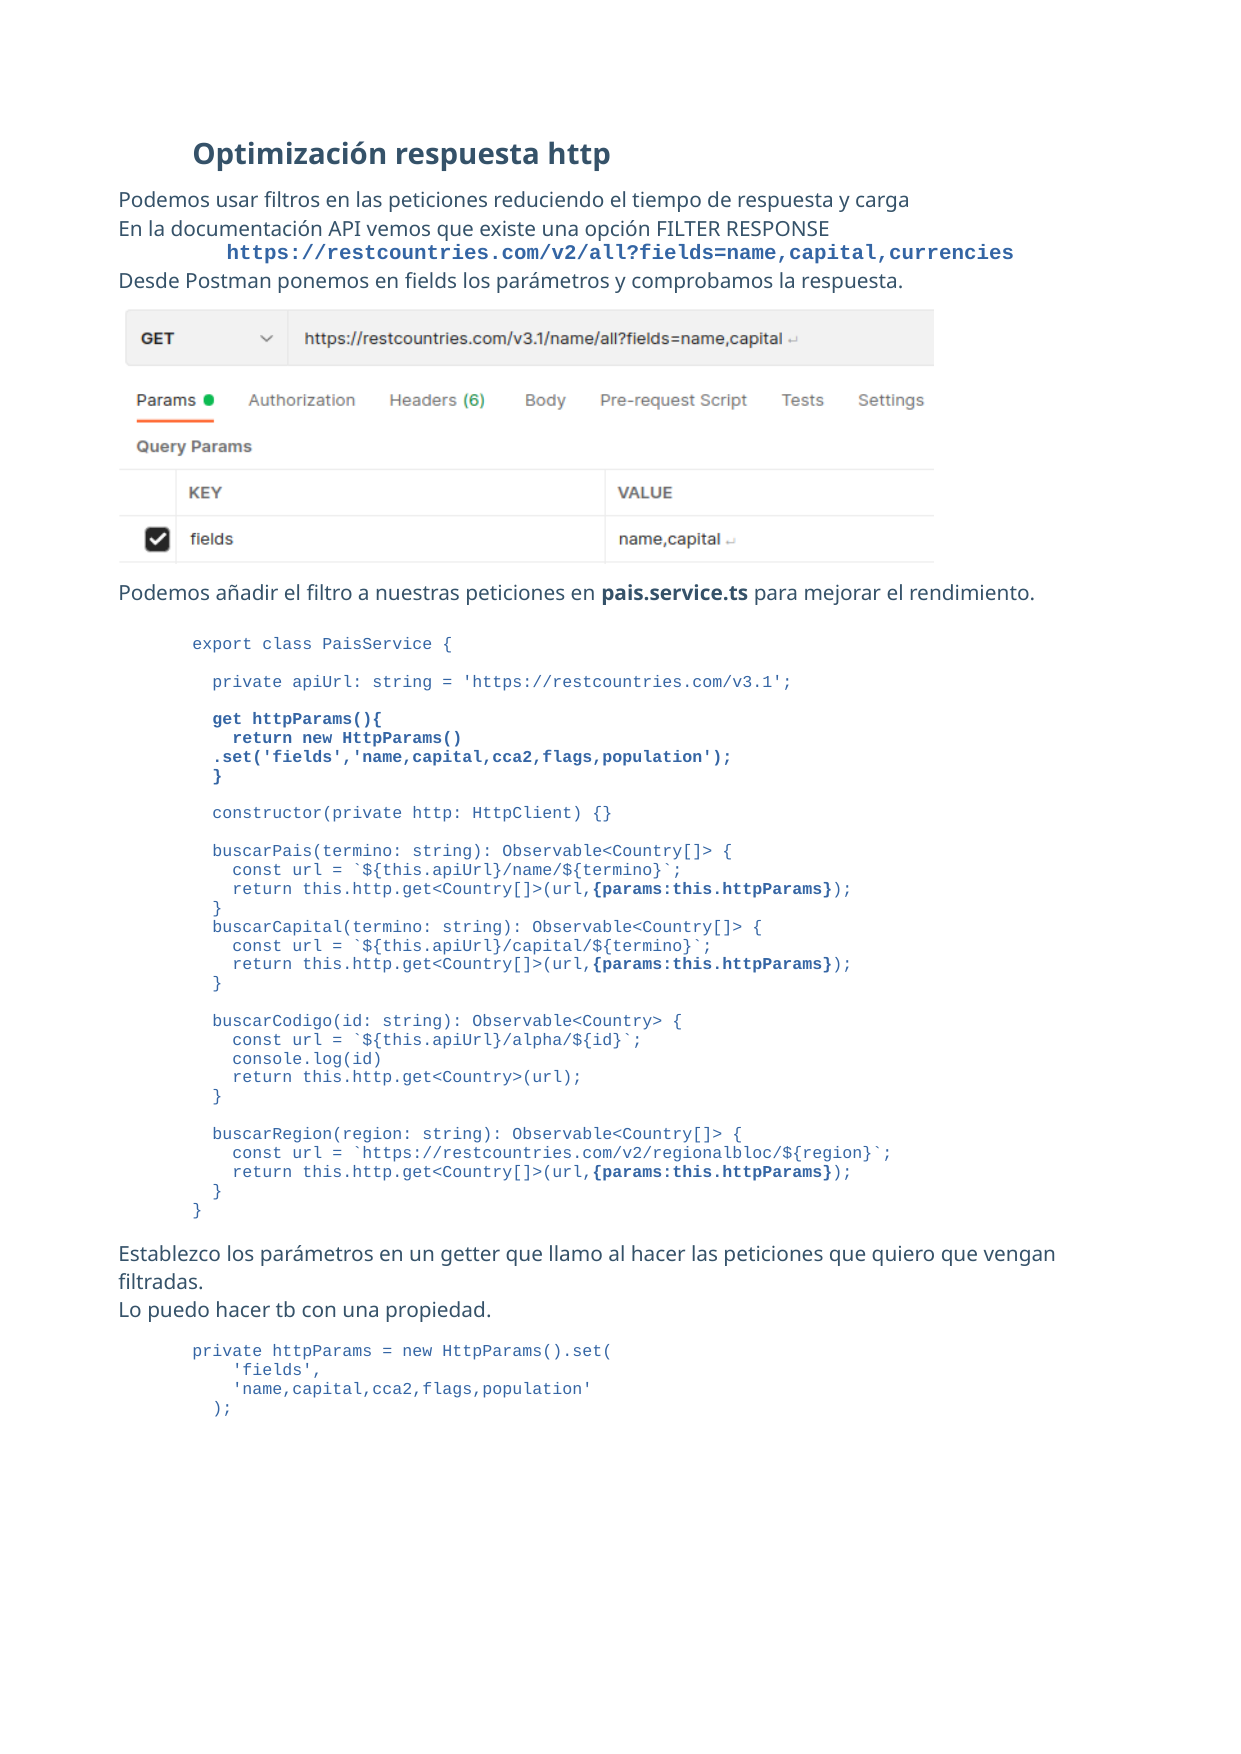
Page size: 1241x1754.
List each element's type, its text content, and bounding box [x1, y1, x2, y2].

text } [192, 1182, 1122, 1201]
text } [192, 767, 1122, 786]
text Lo puedo hacer tb con una propiedad. [118, 1296, 1122, 1324]
text .set('fields','name,capital,cca2,flags,population'); [192, 748, 1122, 767]
text } [192, 1201, 1122, 1220]
text return this.http.get<Country[]>(url,{params:this.httpParams}); [192, 1163, 1122, 1182]
text } [192, 1088, 1122, 1107]
text return this.http.get<Country>(url); [192, 1069, 1122, 1088]
text 'name,capital,cca2,flags,population' [192, 1381, 1122, 1399]
text Podemos usar filtros en las peticiones reduciendo el tiempo de respuesta y carga [118, 185, 1122, 214]
text console.log(id) [192, 1050, 1122, 1069]
text return this.http.get<Country[]>(url,{params:this.httpParams}); [192, 881, 1122, 899]
text const url = `${this.apiUrl}/alpha/${id}`; [192, 1031, 1122, 1050]
text } [192, 975, 1122, 994]
text buscarCodigo(id: string): Observable<Country> { [192, 1012, 1122, 1031]
text } [192, 899, 1122, 918]
text return new HttpParams() [192, 730, 1122, 748]
text export class PaisService { [192, 635, 1122, 654]
text buscarRegion(region: string): Observable<Country[]> { [192, 1126, 1122, 1144]
text private apiUrl: string = 'https://restcountries.com/v3.1'; [192, 673, 1122, 692]
text Establezco los parámetros en un getter que llamo al hacer las peticiones que quiero que vengan filtradas. [118, 1239, 1122, 1296]
text Podemos añadir el filtro a nuestras peticiones en pais.service.ts para mejorar el rendimiento. [118, 578, 1122, 607]
text return this.http.get<Country[]>(url,{params:this.httpParams}); [192, 956, 1122, 975]
text Desde Postman ponemos en fields los parámetros y comprobamos la respuesta. [118, 266, 1122, 294]
text get httpParams(){ [192, 711, 1122, 730]
text buscarPais(termino: string): Observable<Country[]> { [192, 843, 1122, 862]
text ); [192, 1399, 1122, 1418]
subtitle Optimización respuesta http [118, 133, 1122, 173]
text const url = `${this.apiUrl}/name/${termino}`; [192, 862, 1122, 881]
text const url = `${this.apiUrl}/capital/${termino}`; [192, 937, 1122, 956]
text private httpParams = new HttpParams().set( [192, 1343, 1122, 1362]
text En la documentación API vemos que existe una opción FILTER RESPONSE [118, 214, 1122, 242]
text https://restcountries.com/v2/all?fields=name,capital,currencies [118, 242, 1122, 266]
text constructor(private http: HttpClient) {} [192, 805, 1122, 824]
text 'fields', [192, 1362, 1122, 1381]
text const url = `https://restcountries.com/v2/regionalbloc/${region}`; [192, 1144, 1122, 1163]
picture [119, 307, 934, 564]
text buscarCapital(termino: string): Observable<Country[]> { [192, 918, 1122, 937]
